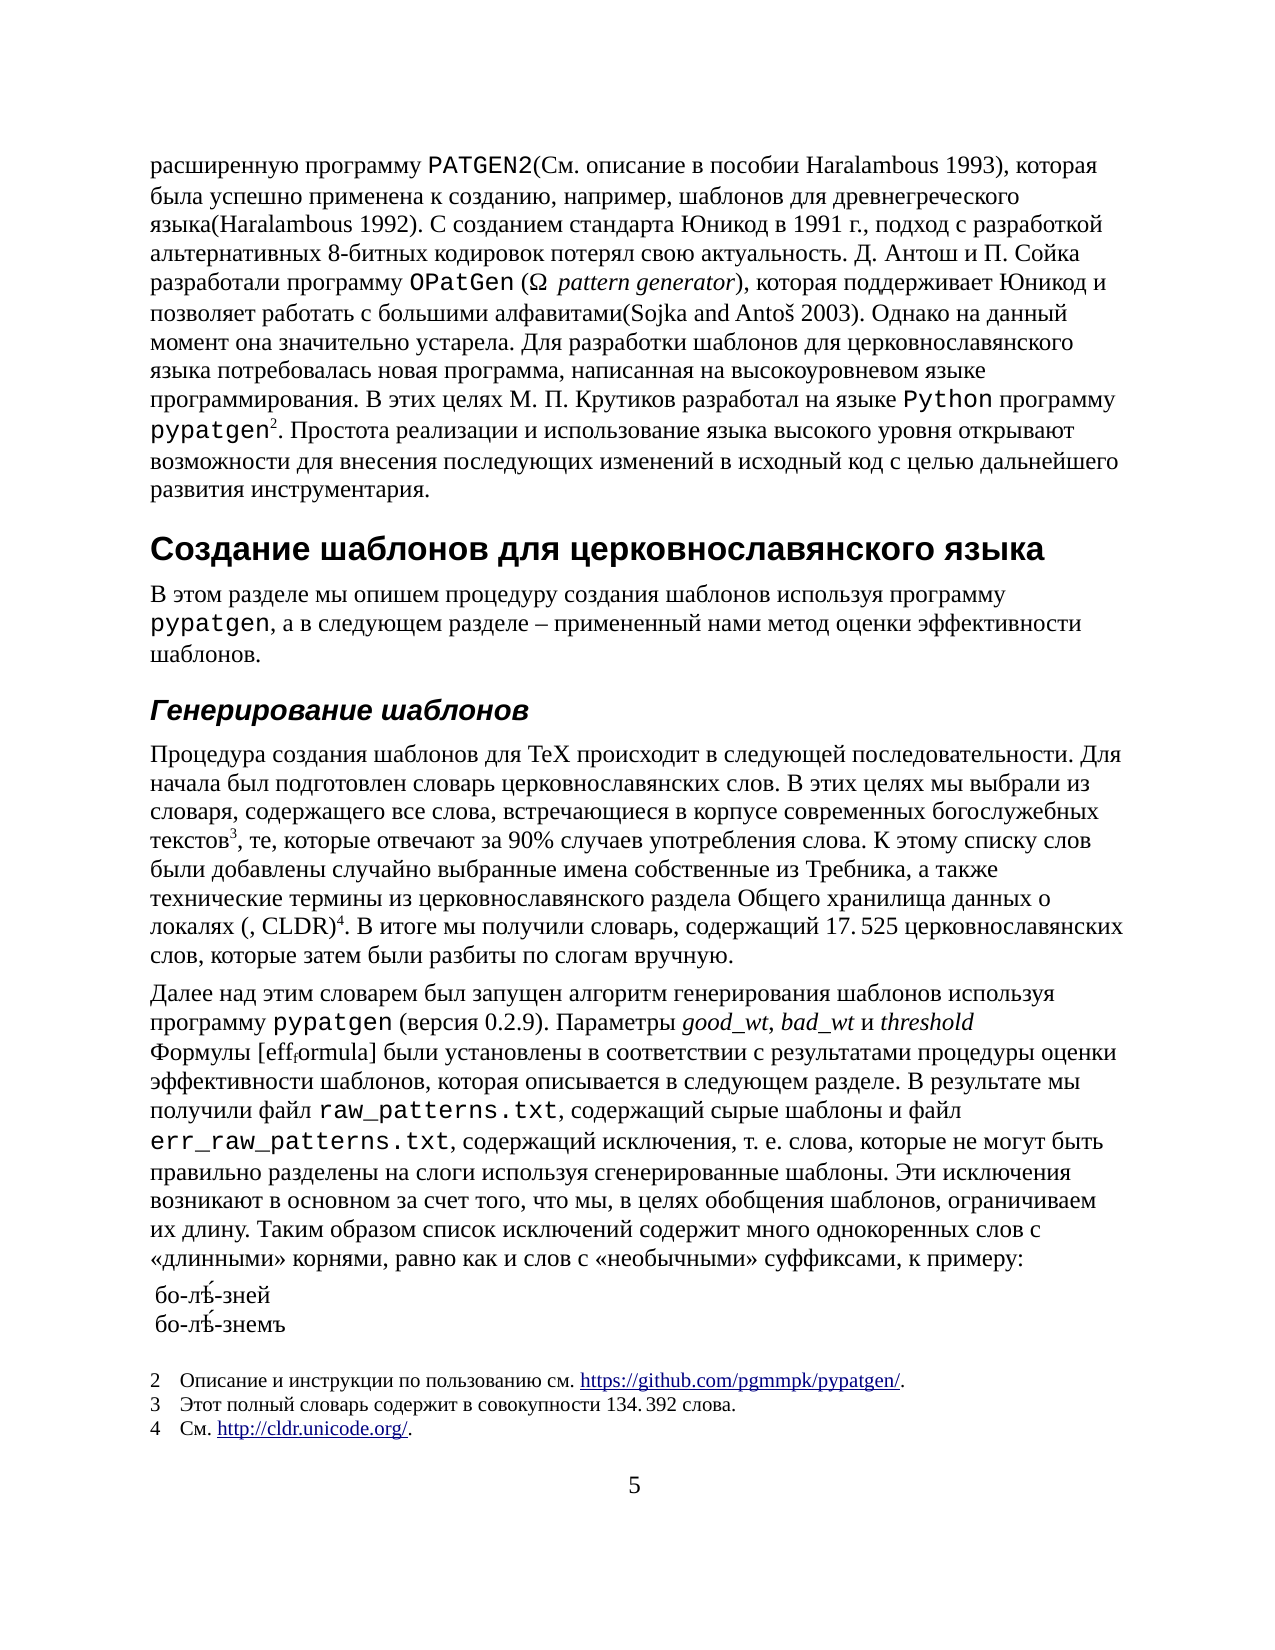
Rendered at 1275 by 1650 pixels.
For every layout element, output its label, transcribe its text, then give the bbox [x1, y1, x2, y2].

text расширенную программу PATGEN2(См. описание в пособии Haralambous 1993), которая была успешно применена к созданию, например, шаблонов для древнегреческого языка(Haralambous 1992). С созданием стандарта Юникод в 1991 г., подход с разработкой альтернативных 8-битных кодировок потерял свою актуальность. Д. Антош и П. Сойка разработали программу OPatGen (Ω pattern generator), которая поддерживает Юникод и позволяет работать с большими алфавитами(Sojka and Antoš 2003). Однако на данный момент она значительно устарела. Для разработки шаблонов для церковнославянского языка потребовалась новая программа, написанная на высокоуровневом языке программирования. В этих целях М. П. Крутиков разработал на языке Python программу pypatgen. Простота реализации и использование языка высокого уровня открывают возможности для внесения последующих изменений в исходный код с целью дальнейшего развития инструментария. [150, 150, 1125, 503]
text См. http://cldr.unicode.org/. [150, 1416, 1125, 1440]
table_header бо-лѣ́-зней [150, 1281, 1125, 1309]
text Описание и инструкции по пользованию см. https://github.com/pgmmpk/pypatgen/. [150, 1368, 1125, 1392]
text Процедура создания шаблонов для TeX происходит в следующей последовательности. Для начала был подготовлен словарь церковнославянских слов. В этих целях мы выбрали из словаря, содержащего все слова, встречающиеся в корпусе современных богослужебных текстов, те, которые отвечают за 90% случаев употребления слова. К этому списку слов были добавлены случайно выбранные имена собственные из Требника, а также технические термины из церковнославянского раздела Общего хранилища данных о локалях (, CLDR). В итоге мы получили словарь, содержащий 17. 525 церковнославянских слов, которые затем были разбиты по слогам вручную. [150, 739, 1125, 969]
subtitle Генерирование шаблонов [150, 693, 1125, 726]
subtitle Создание шаблонов для церковнославянского языка [150, 528, 1125, 567]
text В этом разделе мы опишем процедуру создания шаблонов используя программу pypatgen, а в следующем разделе – примененный нами метод оценки эффективности шаблонов. [150, 579, 1125, 668]
text Этот полный словарь содержит в совокупности 134. 392 слова. [150, 1392, 1125, 1416]
text Далее над этим словарем был запущен алгоритм генерирования шаблонов используя программу pypatgen (версия 0.2.9). Параметры good_wt, bad_wt и threshold Формулы [effformula] были установлены в соответствии с результатами процедуры оценки эффективности шаблонов, которая описывается в следующем разделе. В результате мы получили файл raw_patterns.txt, содержащий сырые шаблоны и файл err_raw_patterns.txt, содержащий исключения, т. е. слова, которые не могут быть правильно разделены на слоги используя сгенерированные шаблоны. Эти исключения возникают в основном за счет того, что мы, в целях обобщения шаблонов, ограничиваем их длину. Таким образом список исключений содержит много однокоренных слов с «длинными» корнями, равно как и слов с «необычными» суффиксами, к примеру: [150, 978, 1125, 1272]
table_cell бо-лѣ́-знемъ [150, 1309, 1125, 1338]
